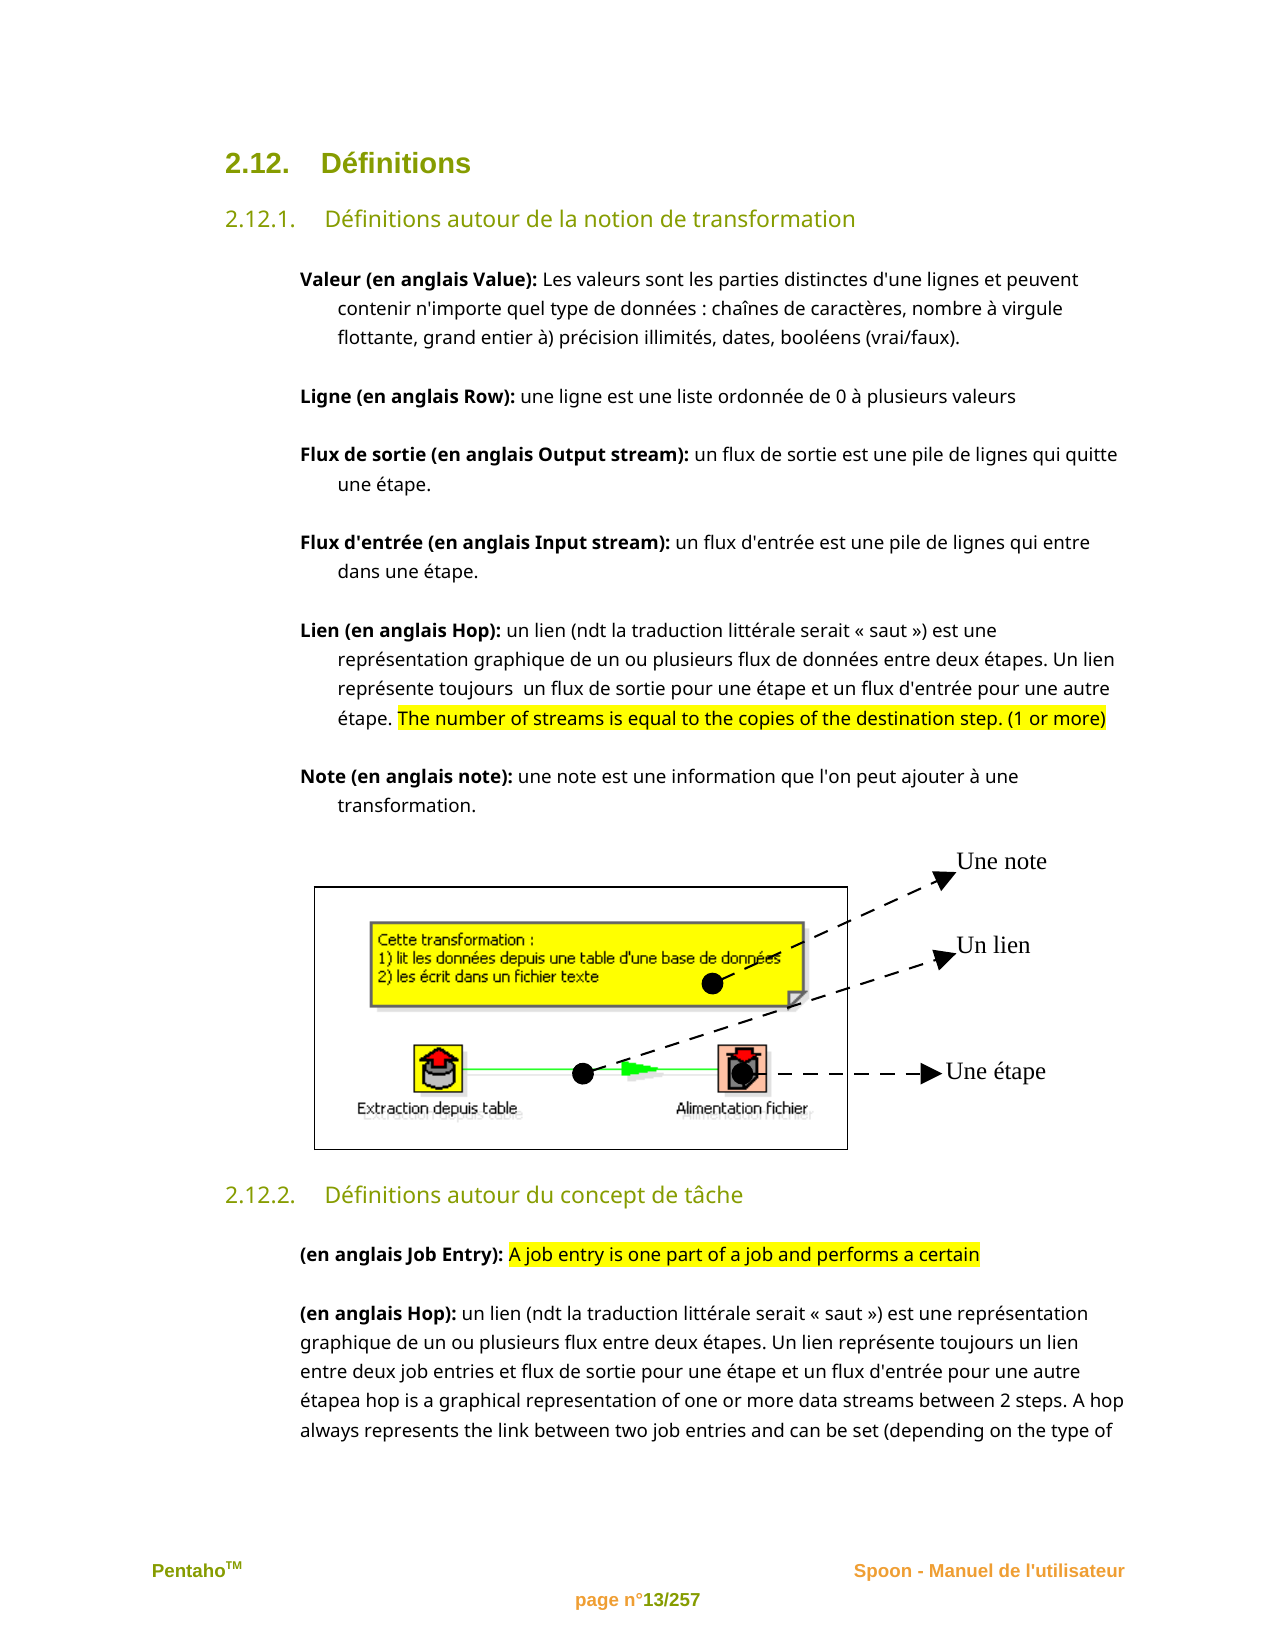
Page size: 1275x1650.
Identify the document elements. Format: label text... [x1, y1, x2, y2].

text Flux de sortie (en anglais Output stream): un flux de sortie est une pile de lignes qui quitte une étape. [300, 438, 1125, 497]
subtitle Définitions [225, 150, 1125, 179]
text (en anglais Job Entry): A job entry is one part of a job and performs a certain [300, 1238, 1125, 1267]
text Valeur (en anglais Value): Les valeurs sont les parties distinctes d'une lignes et peuvent contenir n'importe quel type de données : chaînes de caractères, nombre à virgule flottante, grand entier à) précision illimités, dates, booléens (vrai/faux). [300, 263, 1125, 350]
text Lien (en anglais Hop): un lien (ndt la traduction littérale serait « saut ») est une représentation graphique de un ou plusieurs flux de données entre deux étapes. Un lien représente toujours un flux de sortie pour une étape et un flux d'entrée pour une autre étape. The number of streams is equal to the copies of the destination step. (1 or more) [300, 614, 1125, 731]
picture [315, 888, 847, 1149]
text (en anglais Hop): un lien (ndt la traduction littérale serait « saut ») est une représentation graphique de un ou plusieurs flux entre deux étapes. Un lien représente toujours un lien entre deux job entries et flux de sortie pour une étape et un flux d'entrée pour une autre étapea hop is a graphical representation of one or more data streams between 2 steps. A hop always represents the link between two job entries and can be set (depending on the type of [300, 1297, 1125, 1443]
subtitle Définitions autour du concept de tâche [225, 848, 1125, 1209]
text Ligne (en anglais Row): une ligne est une liste ordonnée de 0 à plusieurs valeurs [300, 380, 1125, 409]
text Note (en anglais note): une note est une information que l'on peut ajouter à une transformation. [300, 760, 1125, 818]
subtitle Définitions autour de la notion de transformation [225, 204, 1125, 233]
text Flux d'entrée (en anglais Input stream): un flux d'entrée est une pile de lignes qui entre dans une étape. [300, 526, 1125, 584]
